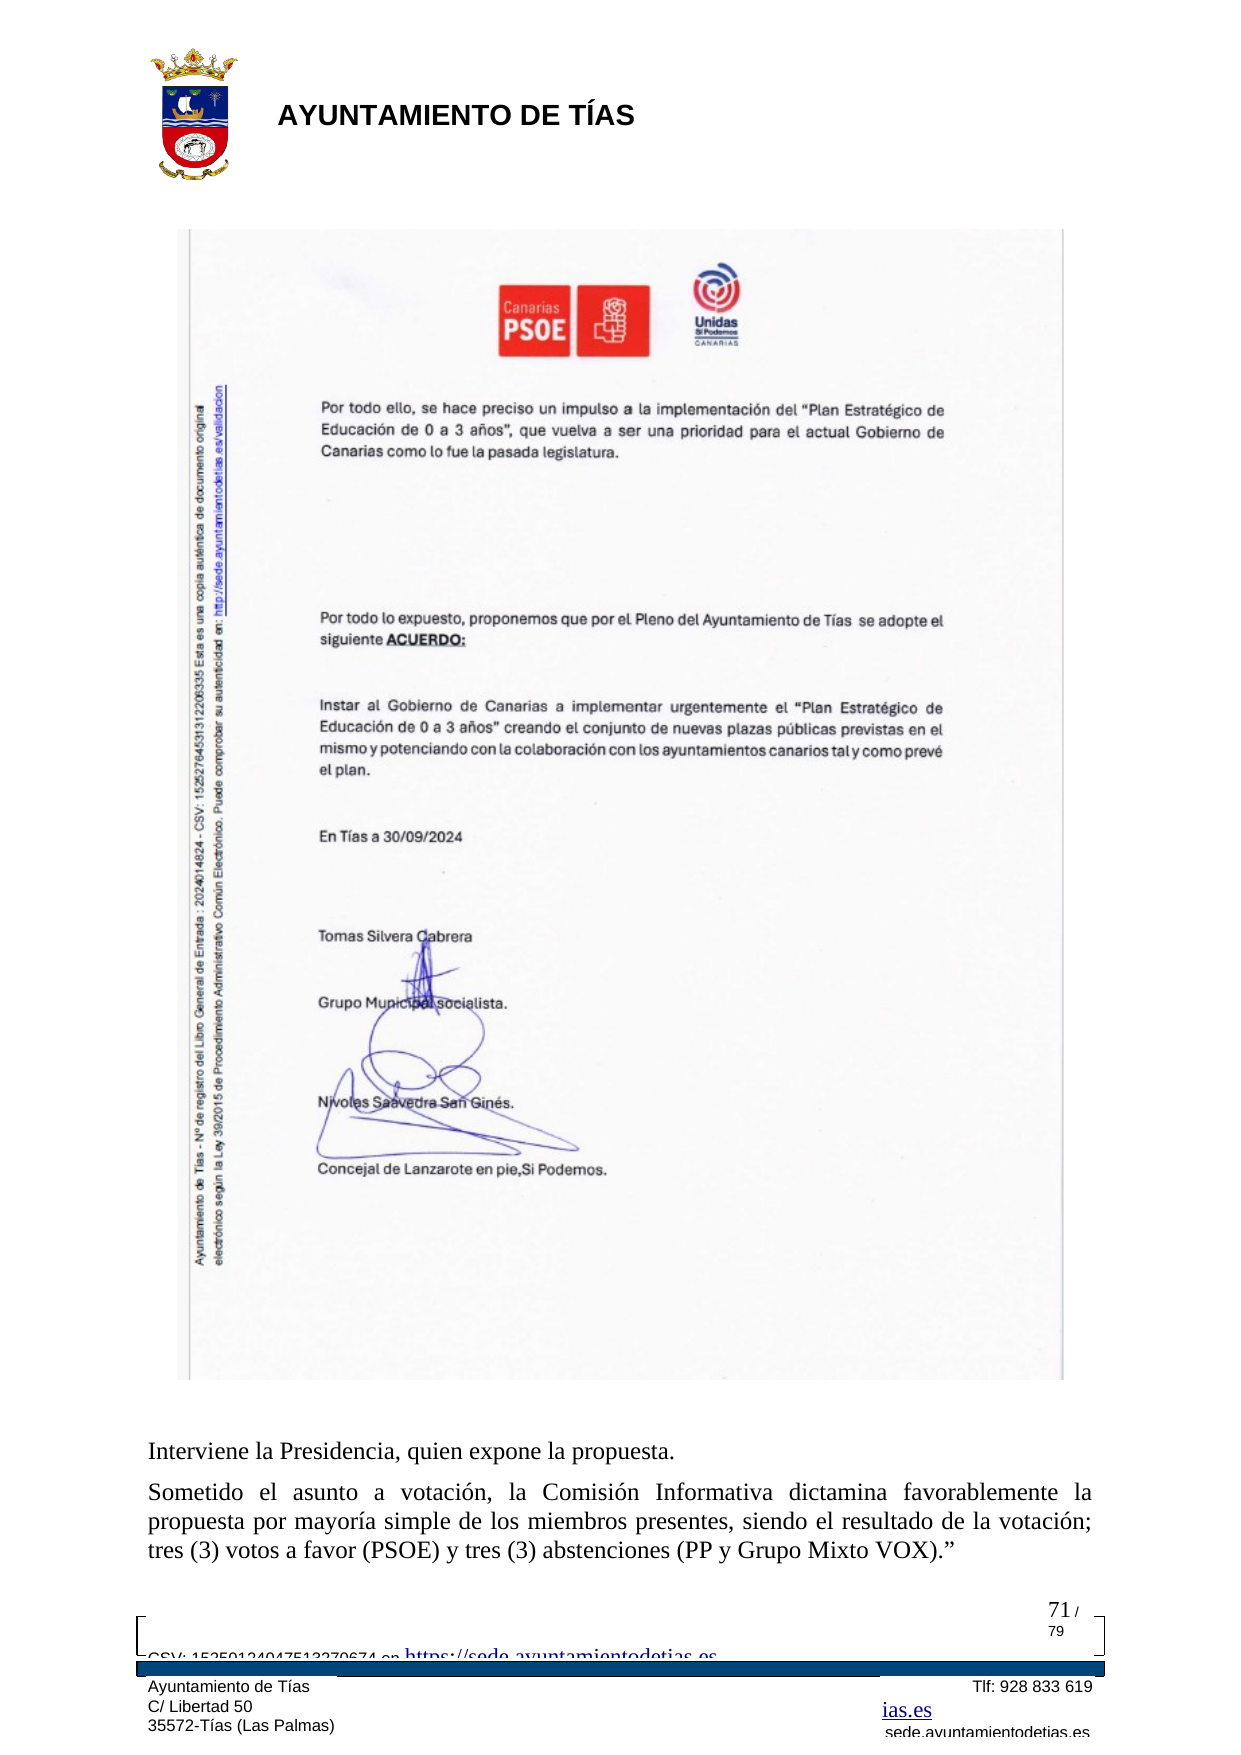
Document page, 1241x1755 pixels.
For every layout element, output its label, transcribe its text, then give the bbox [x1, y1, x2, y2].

text Interviene la Presidencia, quien expone la propuesta. [148, 1436, 1113, 1465]
text Sometido el asunto a votación, la Comisión Informativa dictamina favorablemente la propuesta por mayoría simple de los miembros presentes, siendo el resultado de la votación; tres (3) votos a favor (PSOE) y tres (3) abstenciones (PP y Grupo Mixto VOX).” [148, 1477, 1093, 1564]
